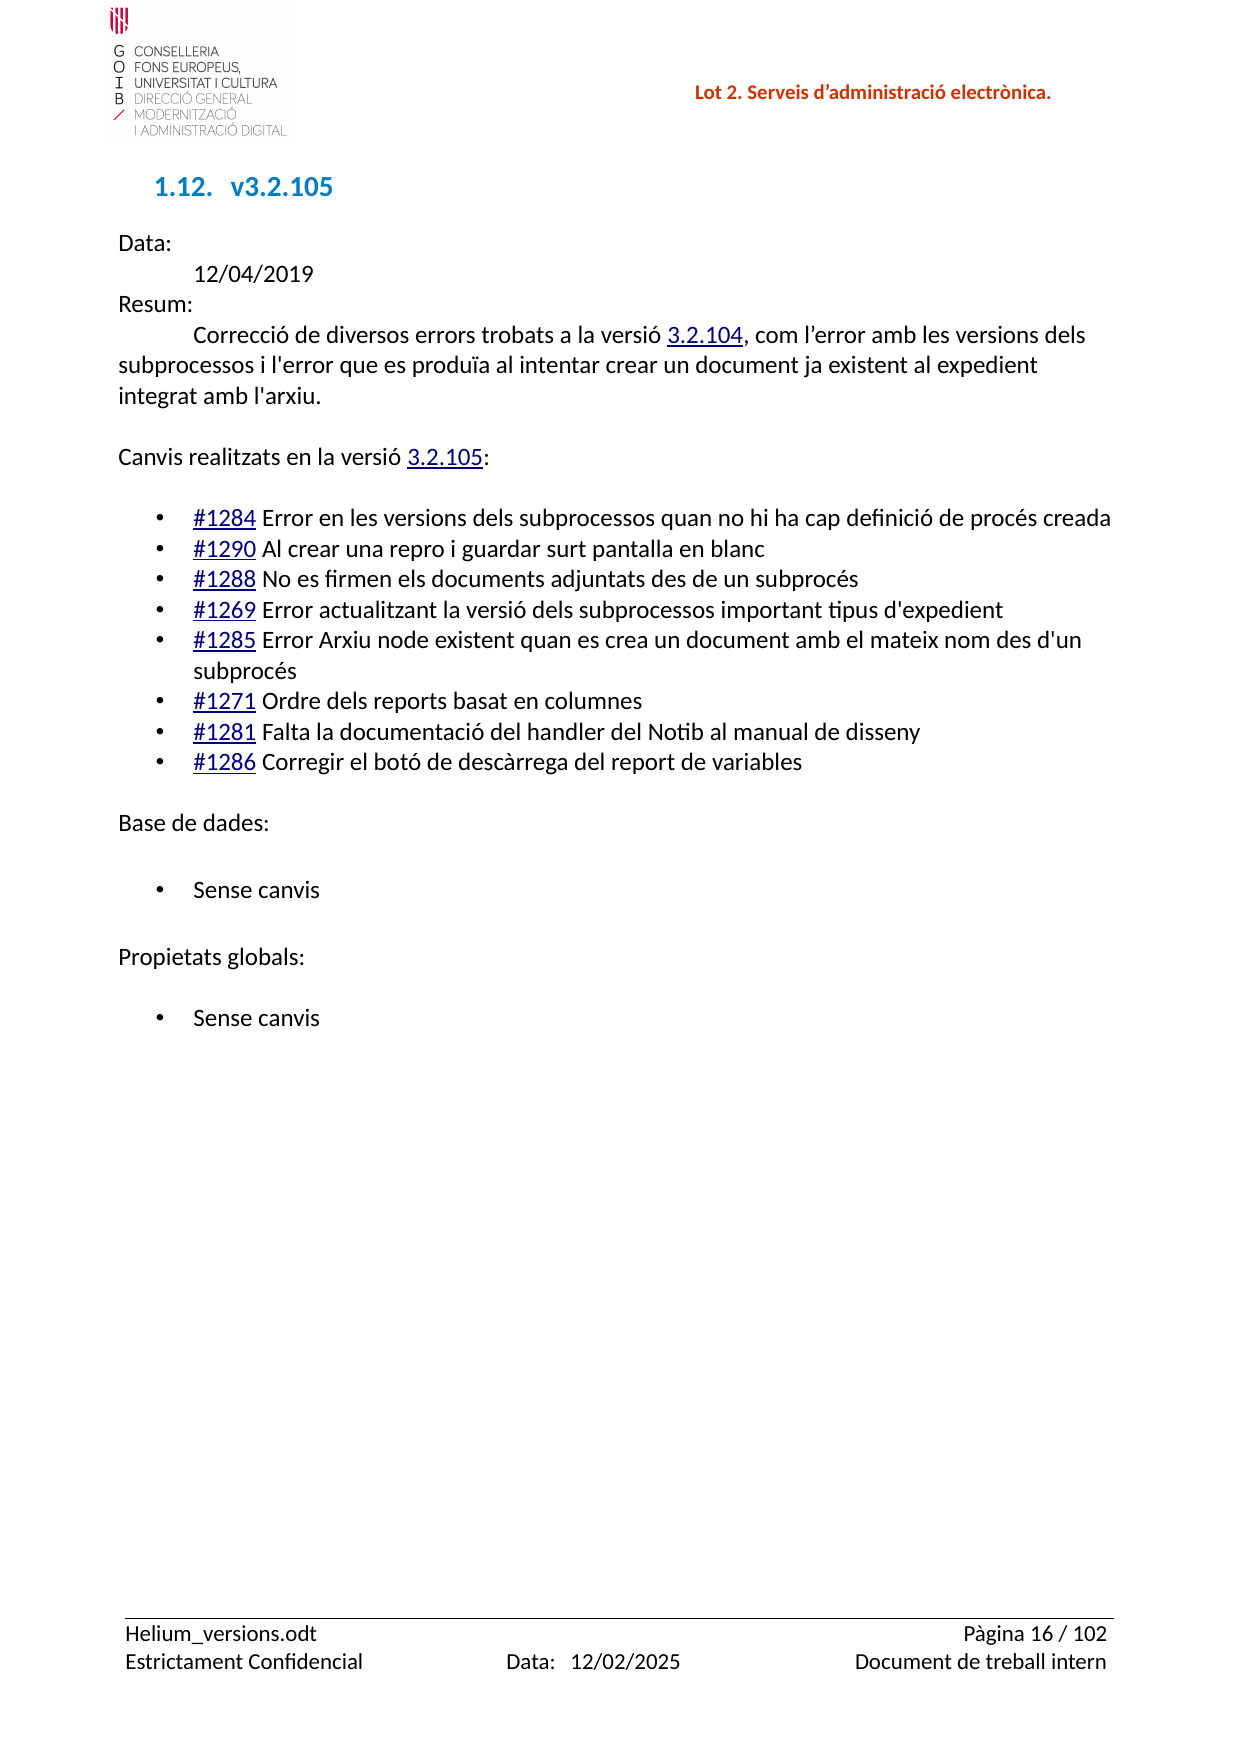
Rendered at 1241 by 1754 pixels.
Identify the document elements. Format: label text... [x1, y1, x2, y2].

text Base de dades: [118, 807, 1122, 838]
list Sense canvis [156, 1002, 1122, 1033]
list #1281 Falta la documentació del handler del Notib al manual de disseny [156, 716, 1122, 746]
text 12/04/2019 [118, 258, 1122, 289]
list Sense canvis [156, 874, 1122, 905]
text Data: [118, 228, 1122, 258]
list #1284 Error en les versions dels subprocessos quan no hi ha cap definició de procés creada [156, 502, 1122, 533]
text Propietats globals: [118, 941, 1122, 972]
list #1288 No es firmen els documents adjuntats des de un subprocés [156, 563, 1122, 594]
picture [100, 0, 297, 144]
text Canvis realitzats en la versió 3.2.105: [118, 441, 1122, 472]
list #1271 Ordre dels reports basat en columnes [156, 685, 1122, 716]
list #1286 Corregir el botó de descàrrega del report de variables [156, 746, 1122, 777]
list #1285 Error Arxiu node existent quan es crea un document amb el mateix nom des d'un subprocés [156, 624, 1122, 685]
list #1269 Error actualitzant la versió dels subprocessos important tipus d'expedient [156, 594, 1122, 624]
text Correcció de diversos errors trobats a la versió 3.2.104, com l’error amb les versions dels subprocessos i l'error que es produïa al intentar crear un document ja existent al expedient integrat amb l'arxiu. [118, 319, 1122, 411]
text Resum: [118, 289, 1122, 319]
subtitle v3.2.105 [153, 168, 1122, 204]
list #1290 Al crear una repro i guardar surt pantalla en blanc [156, 533, 1122, 563]
